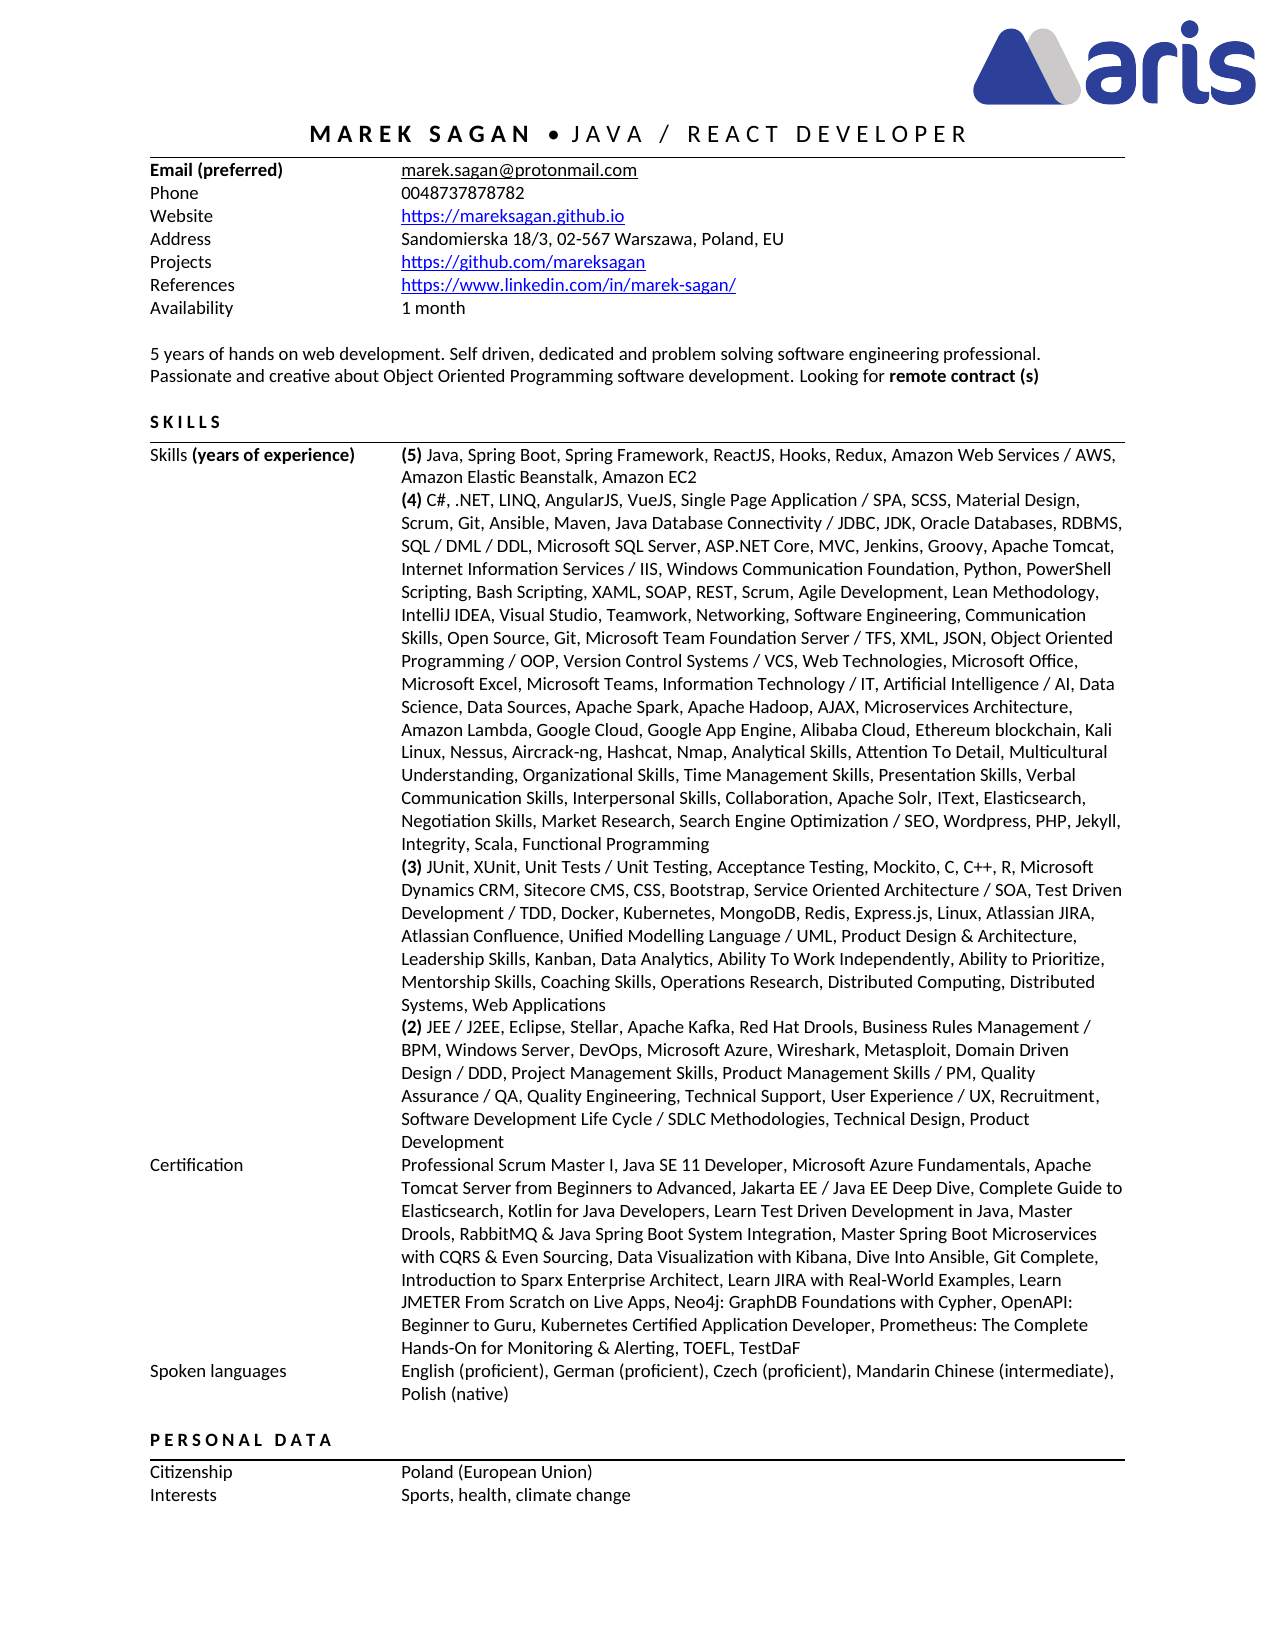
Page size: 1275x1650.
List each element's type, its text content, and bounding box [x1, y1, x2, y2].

subtitle SKILLS [150, 411, 1125, 442]
text 5 years of hands on web development. Self driven, dedicated and problem solving software engineering professional. Passionate and creative about Object Oriented Programming software development. Looking for remote contract (s) [150, 342, 1125, 388]
text Availability 1 month [150, 296, 1125, 319]
text Address Sandomierska 18/3, 02-567 Warszawa, Poland, EU [150, 227, 1125, 250]
text Phone 0048737878782 [150, 181, 1125, 204]
text Email (preferred) marek.sagan@protonmail.com [150, 158, 1125, 181]
text References https://www.linkedin.com/in/marek-sagan/ [150, 273, 1125, 296]
text Interests Sports, health, climate change [150, 1483, 1125, 1506]
text Certification Professional Scrum Master I, Java SE 11 Developer, Microsoft Azure Fundamentals, Apache Tomcat Server from Beginners to Advanced, Jakarta EE / Java EE Deep Dive, Complete Guide to Elasticsearch, Kotlin for Java Developers, Learn Test Driven Development in Java, Master Drools, RabbitMQ & Java Spring Boot System Integration, Master Spring Boot Microservices with CQRS & Even Sourcing, Data Visualization with Kibana, Dive Into Ansible, Git Complete, Introduction to Sparx Enterprise Architect, Learn JIRA with Real-World Examples, Learn JMETER From Scratch on Live Apps, Neo4j: GraphDB Foundations with Cypher, OpenAPI: Beginner to Guru, Kubernetes Certified Application Developer, Prometheus: The Complete Hands-On for Monitoring & Alerting, TOEFL, TestDaF [150, 1153, 1125, 1359]
text Website https://mareksagan.github.io [150, 204, 1125, 227]
picture [973, 20, 1256, 105]
text Skills (years of experience) (5) Java, Spring Boot, Spring Framework, ReactJS, Hooks, Redux, Amazon Web Services / AWS, Amazon Elastic Beanstalk, Amazon EC2 (4) C#, .NET, LINQ, AngularJS, VueJS, Single Page Application / SPA, SCSS, Material Design, Scrum, Git, Ansible, Maven, Java Database Connectivity / JDBC, JDK, Oracle Databases, RDBMS, SQL / DML / DDL, Microsoft SQL Server, ASP.NET Core, MVC, Jenkins, Groovy, Apache Tomcat, Internet Information Services / IIS, Windows Communication Foundation, Python, PowerShell Scripting, Bash Scripting, XAML, SOAP, REST, Scrum, Agile Development, Lean Methodology, IntelliJ IDEA, Visual Studio, Teamwork, Networking, Software Engineering, Communication Skills, Open Source, Git, Microsoft Team Foundation Server / TFS, XML, JSON, Object Oriented Programming / OOP, Version Control Systems / VCS, Web Technologies, Microsoft Office, Microsoft Excel, Microsoft Teams, Information Technology / IT, Artificial Intelligence / AI, Data Science, Data Sources, Apache Spark, Apache Hadoop, AJAX, Microservices Architecture, Amazon Lambda, Google Cloud, Google App Engine, Alibaba Cloud, Ethereum blockchain, Kali Linux, Nessus, Aircrack-ng, Hashcat, Nmap, Analytical Skills, Attention To Detail, Multicultural Understanding, Organizational Skills, Time Management Skills, Presentation Skills, Verbal Communication Skills, Interpersonal Skills, Collaboration, Apache Solr, IText, Elasticsearch, Negotiation Skills, Market Research, Search Engine Optimization / SEO, Wordpress, PHP, Jekyll, Integrity, Scala, Functional Programming (3) JUnit, XUnit, Unit Tests / Unit Testing, Acceptance Testing, Mockito, C, C++, R, Microsoft Dynamics CRM, Sitecore CMS, CSS, Bootstrap, Service Oriented Architecture / SOA, Test Driven Development / TDD, Docker, Kubernetes, MongoDB, Redis, Express.js, Linux, Atlassian JIRA, Atlassian Confluence, Unified Modelling Language / UML, Product Design & Architecture, Leadership Skills, Kanban, Data Analytics, Ability To Work Independently, Ability to Prioritize, Mentorship Skills, Coaching Skills, Operations Research, Distributed Computing, Distributed Systems, Web Applications (2) JEE / J2EE, Eclipse, Stellar, Apache Kafka, Red Hat Drools, Business Rules Management / BPM, Windows Server, DevOps, Microsoft Azure, Wireshark, Metasploit, Domain Driven Design / DDD, Project Management Skills, Product Management Skills / PM, Quality Assurance / QA, Quality Engineering, Technical Support, User Experience / UX, Recruitment, Software Development Life Cycle / SDLC Methodologies, Technical Design, Product Development [150, 443, 1125, 1153]
text Citizenship Poland (European Union) [150, 1461, 1125, 1483]
subtitle PERSONAL DATA [150, 1428, 1125, 1459]
text Spoken languages English (proficient), German (proficient), Czech (proficient), Mandarin Chinese (intermediate), Polish (native) [150, 1359, 1125, 1405]
title MAREK SAGAN • JAVA / REACT DEVELOPER [150, 118, 1125, 157]
text Projects https://github.com/mareksagan [150, 250, 1125, 273]
